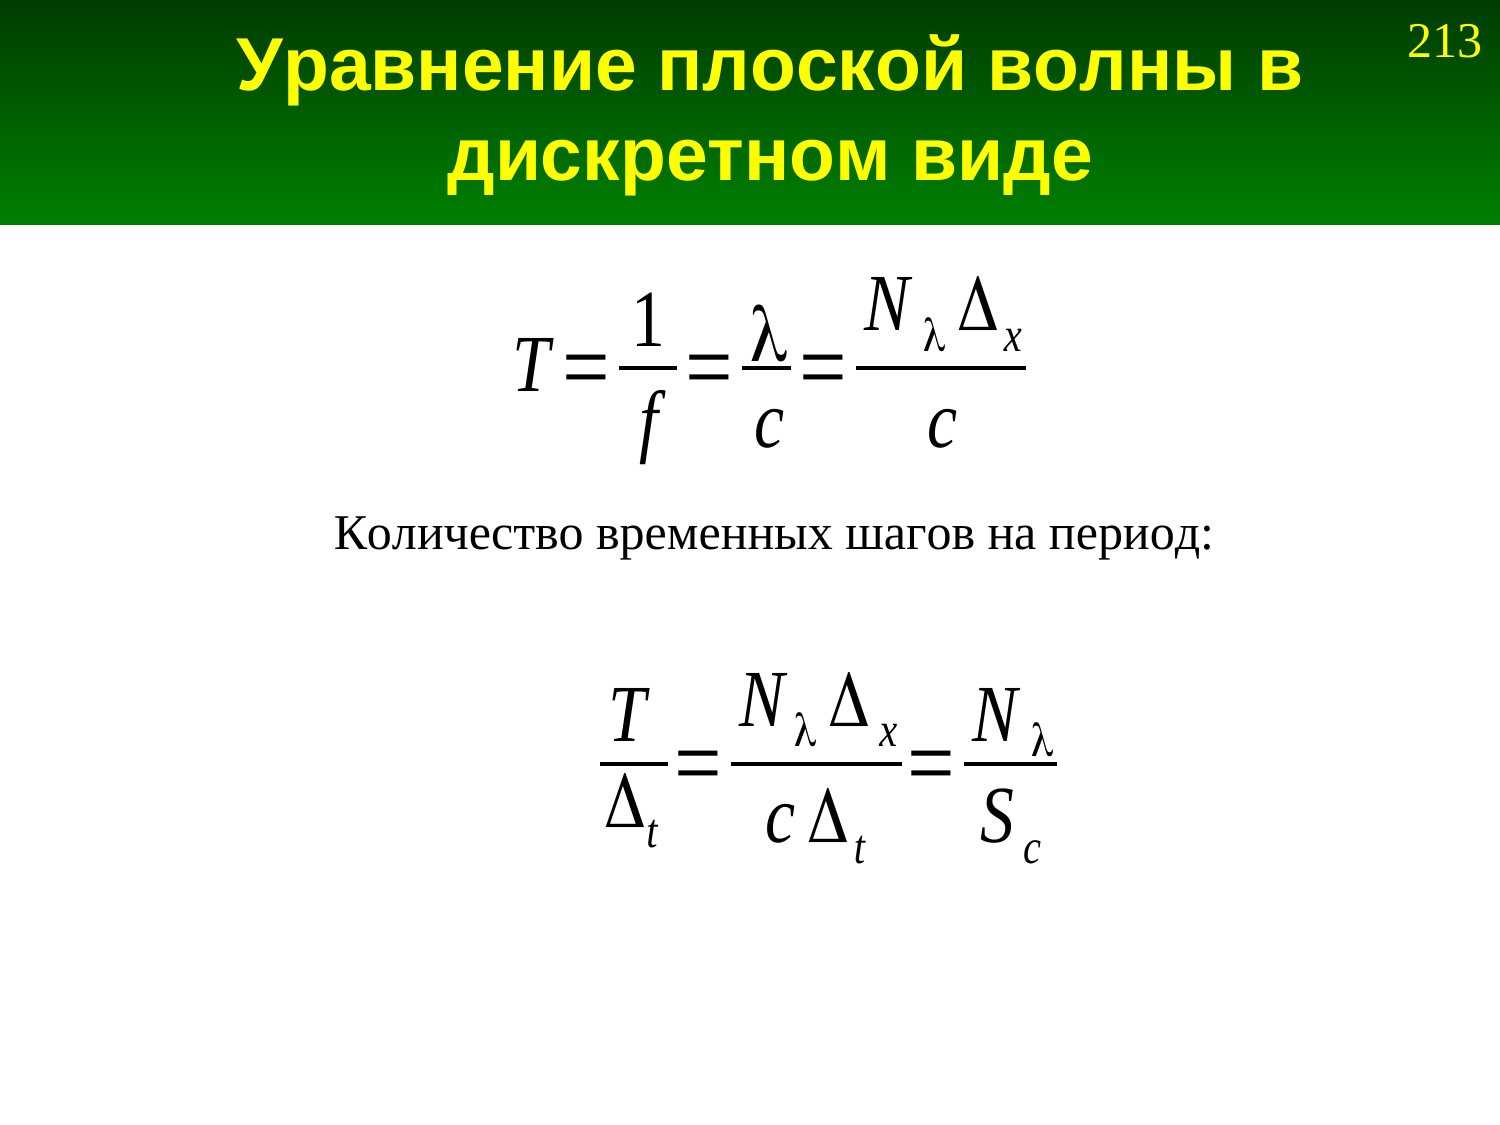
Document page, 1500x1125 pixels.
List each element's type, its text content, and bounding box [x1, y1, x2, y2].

chart [578, 655, 1078, 875]
title Уравнение плоской волны в дискретном виде [100, 7, 1441, 204]
chart [496, 259, 1047, 467]
text_box Количество временных шагов на период: [318, 492, 1230, 567]
